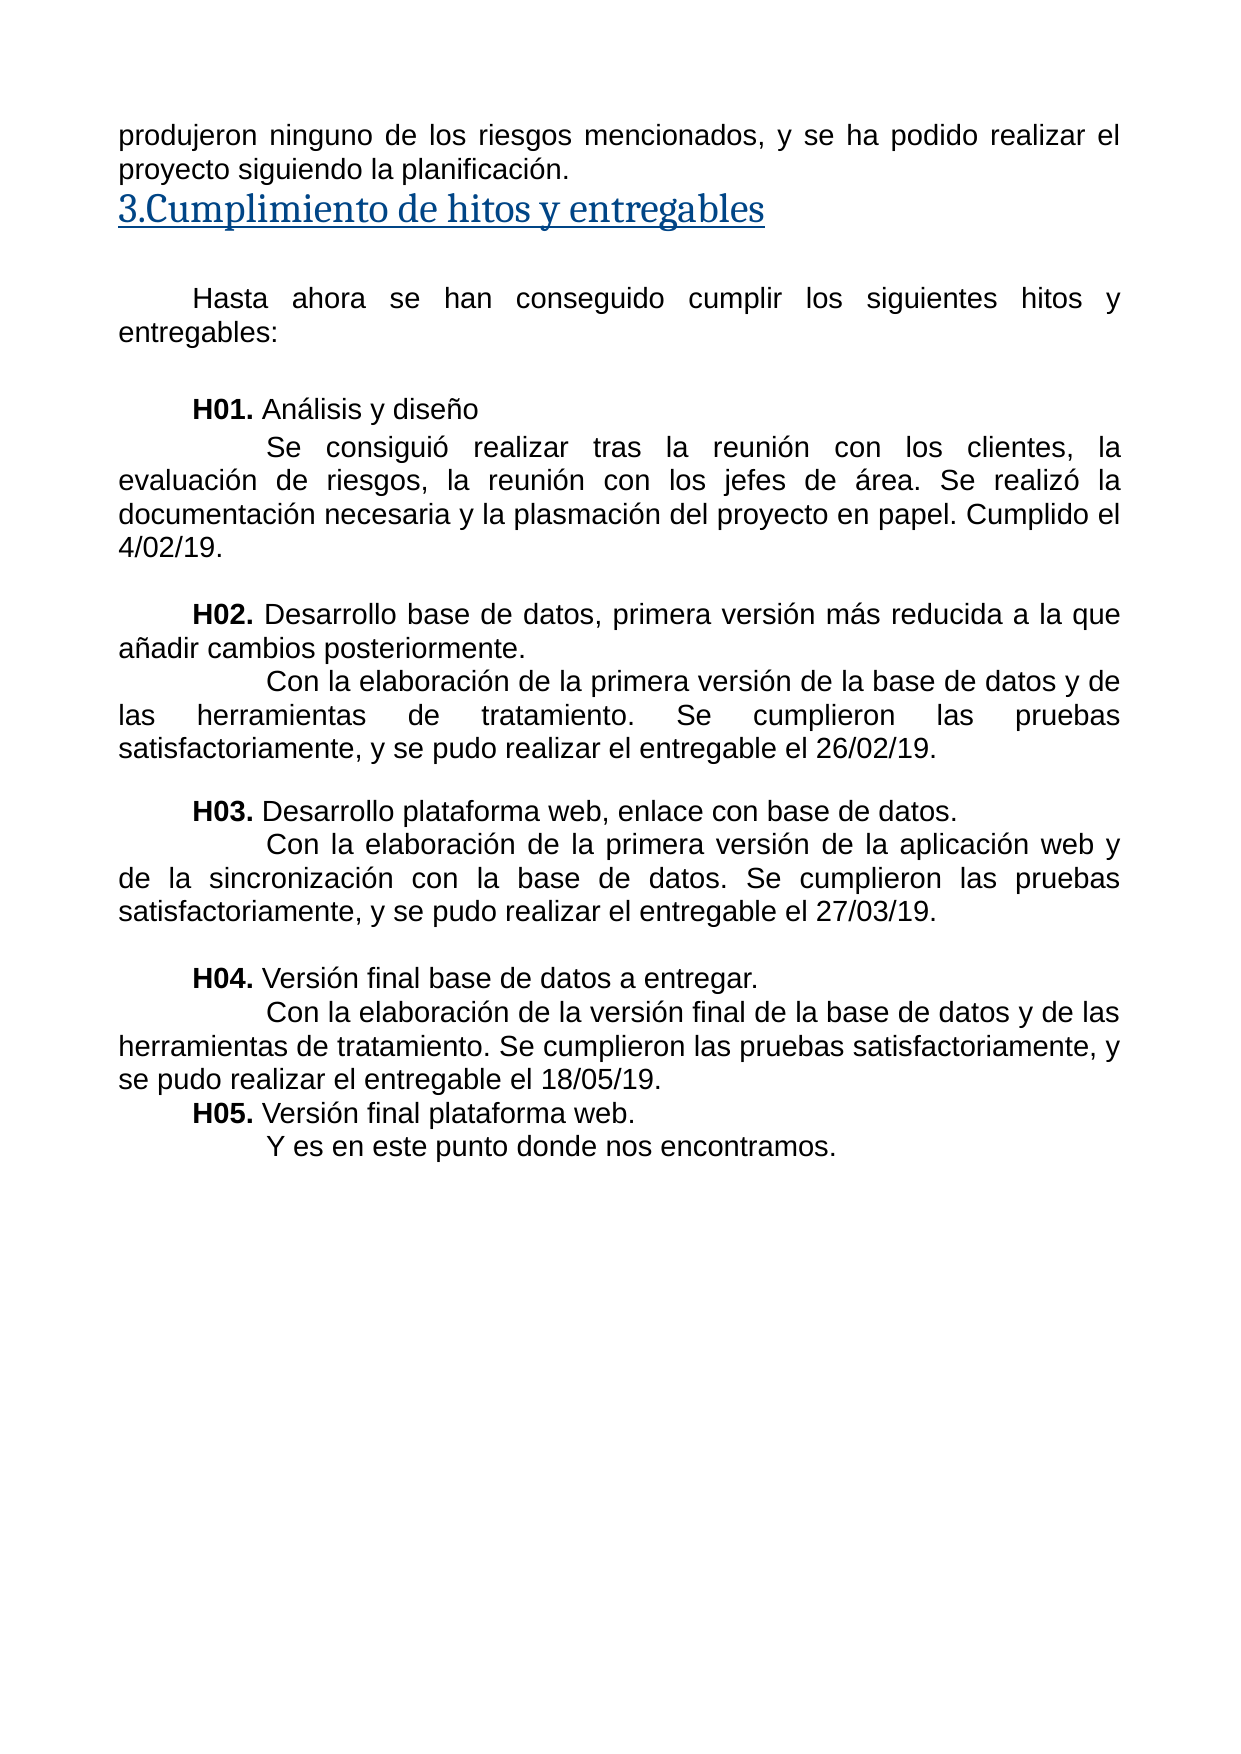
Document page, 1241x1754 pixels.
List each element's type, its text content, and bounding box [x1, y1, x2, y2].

text 3.Cumplimiento de hitos y entregables [118, 185, 1122, 233]
text produjeron ninguno de los riesgos mencionados, y se ha podido realizar el proyecto siguiendo la planificación. [118, 118, 1122, 185]
text Y es en este punto donde nos encontramos. [118, 1129, 1122, 1163]
text Con la elaboración de la primera versión de la base de datos y de las herramientas de tratamiento. Se cumplieron las pruebas satisfactoriamente, y se pudo realizar el entregable el 26/02/19. [118, 664, 1122, 765]
text Con la elaboración de la primera versión de la aplicación web y de la sincronización con la base de datos. Se cumplieron las pruebas satisfactoriamente, y se pudo realizar el entregable el 27/03/19. [118, 827, 1122, 928]
text H01. Análisis y diseño [118, 382, 1122, 429]
text H04. Versión final base de datos a entregar. [118, 961, 1122, 995]
text Hasta ahora se han conseguido cumplir los siguientes hitos y entregables: [118, 281, 1122, 348]
text Se consiguió realizar tras la reunión con los clientes, la evaluación de riesgos, la reunión con los jefes de área. Se realizó la documentación necesaria y la plasmación del proyecto en papel. Cumplido el 4/02/19. [118, 429, 1122, 564]
text H03. Desarrollo plataforma web, enlace con base de datos. [118, 794, 1122, 827]
text Con la elaboración de la versión final de la base de datos y de las herramientas de tratamiento. Se cumplieron las pruebas satisfactoriamente, y se pudo realizar el entregable el 18/05/19. [118, 995, 1122, 1096]
text H05. Versión final plataforma web. [118, 1096, 1122, 1129]
text H02. Desarrollo base de datos, primera versión más reducida a la que añadir cambios posteriormente. [118, 597, 1122, 664]
